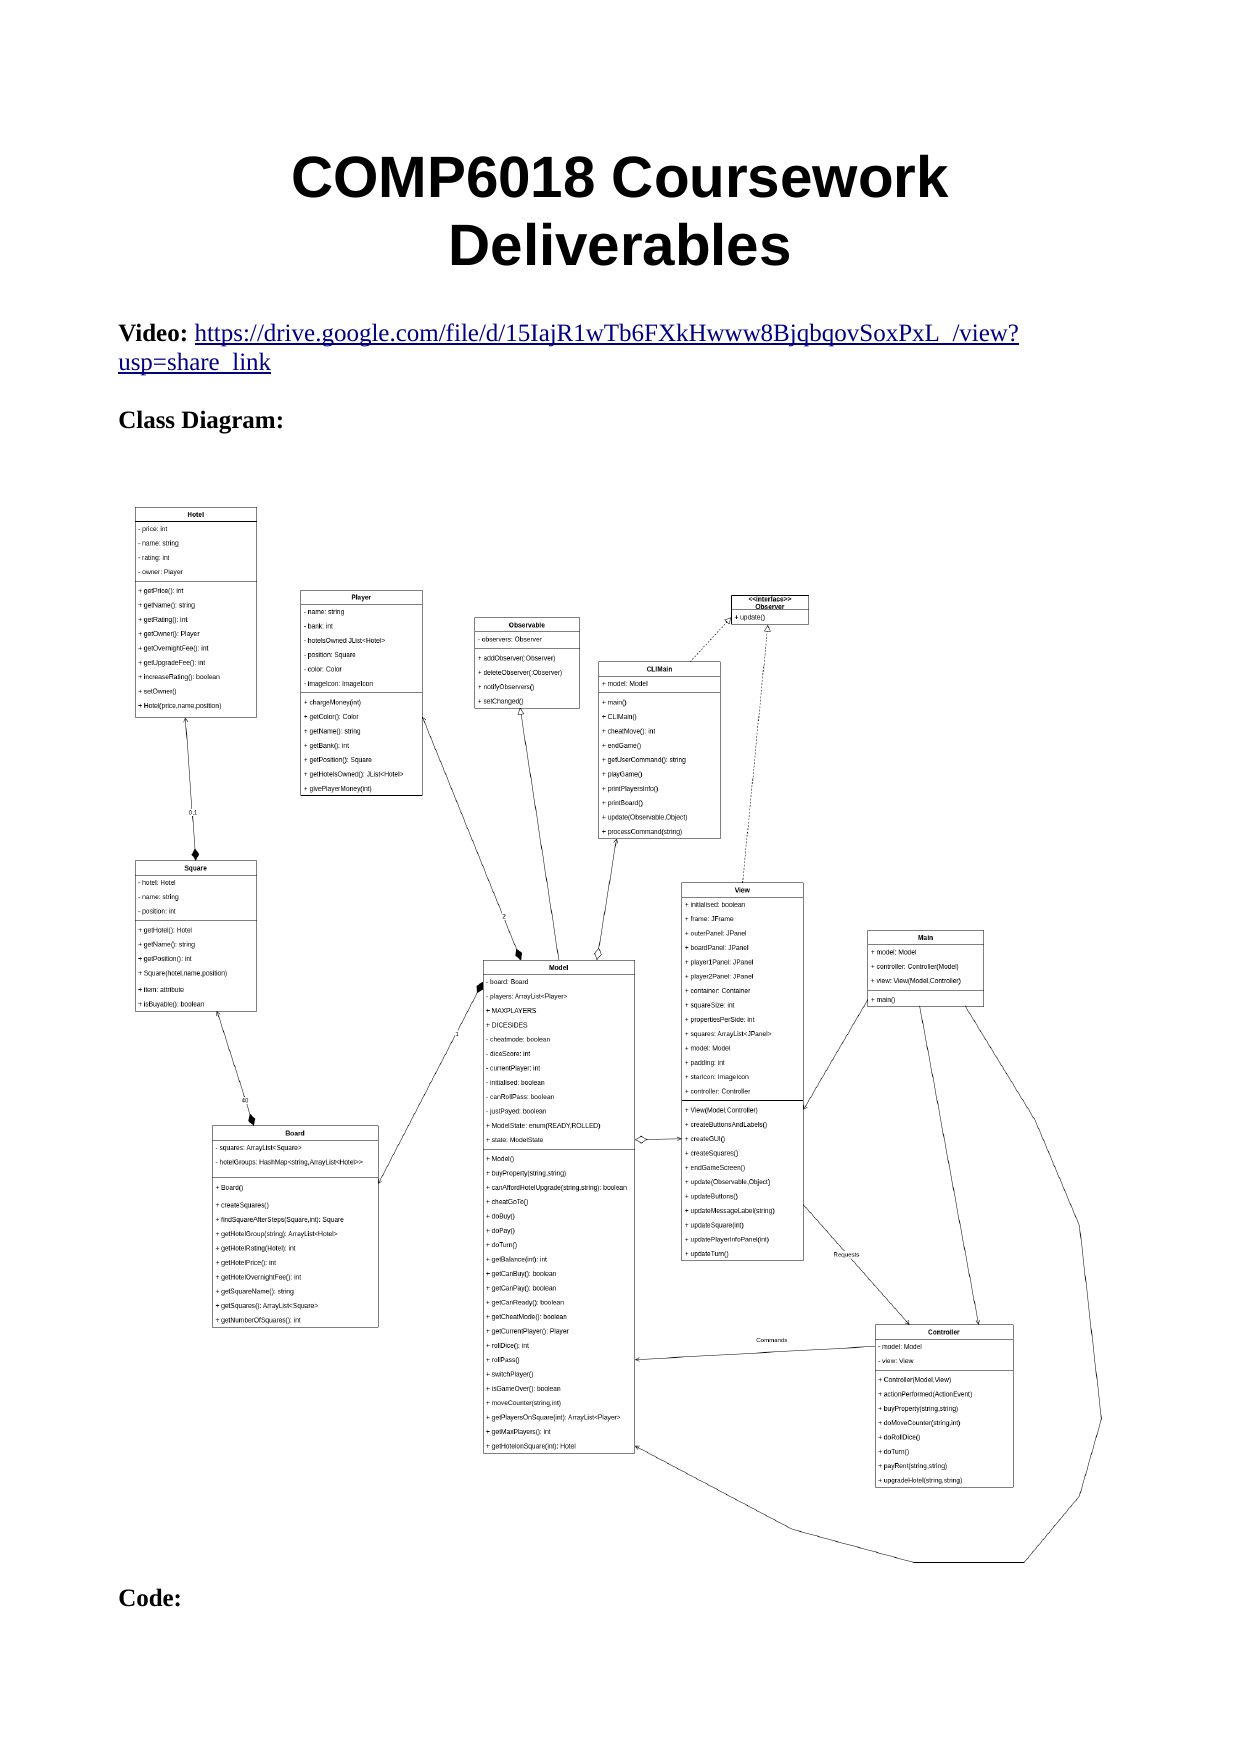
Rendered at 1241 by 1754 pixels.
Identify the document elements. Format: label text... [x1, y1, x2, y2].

text Class Diagram: [118, 405, 1122, 433]
text Code: [118, 1584, 1122, 1612]
text Video: https://drive.google.com/file/d/15IajR1wTb6FXkHwww8BjqbqovSoxPxL_/view?usp=share_link [118, 318, 1122, 376]
title COMP6018 Coursework Deliverables [118, 143, 1122, 277]
picture [118, 491, 1123, 1584]
